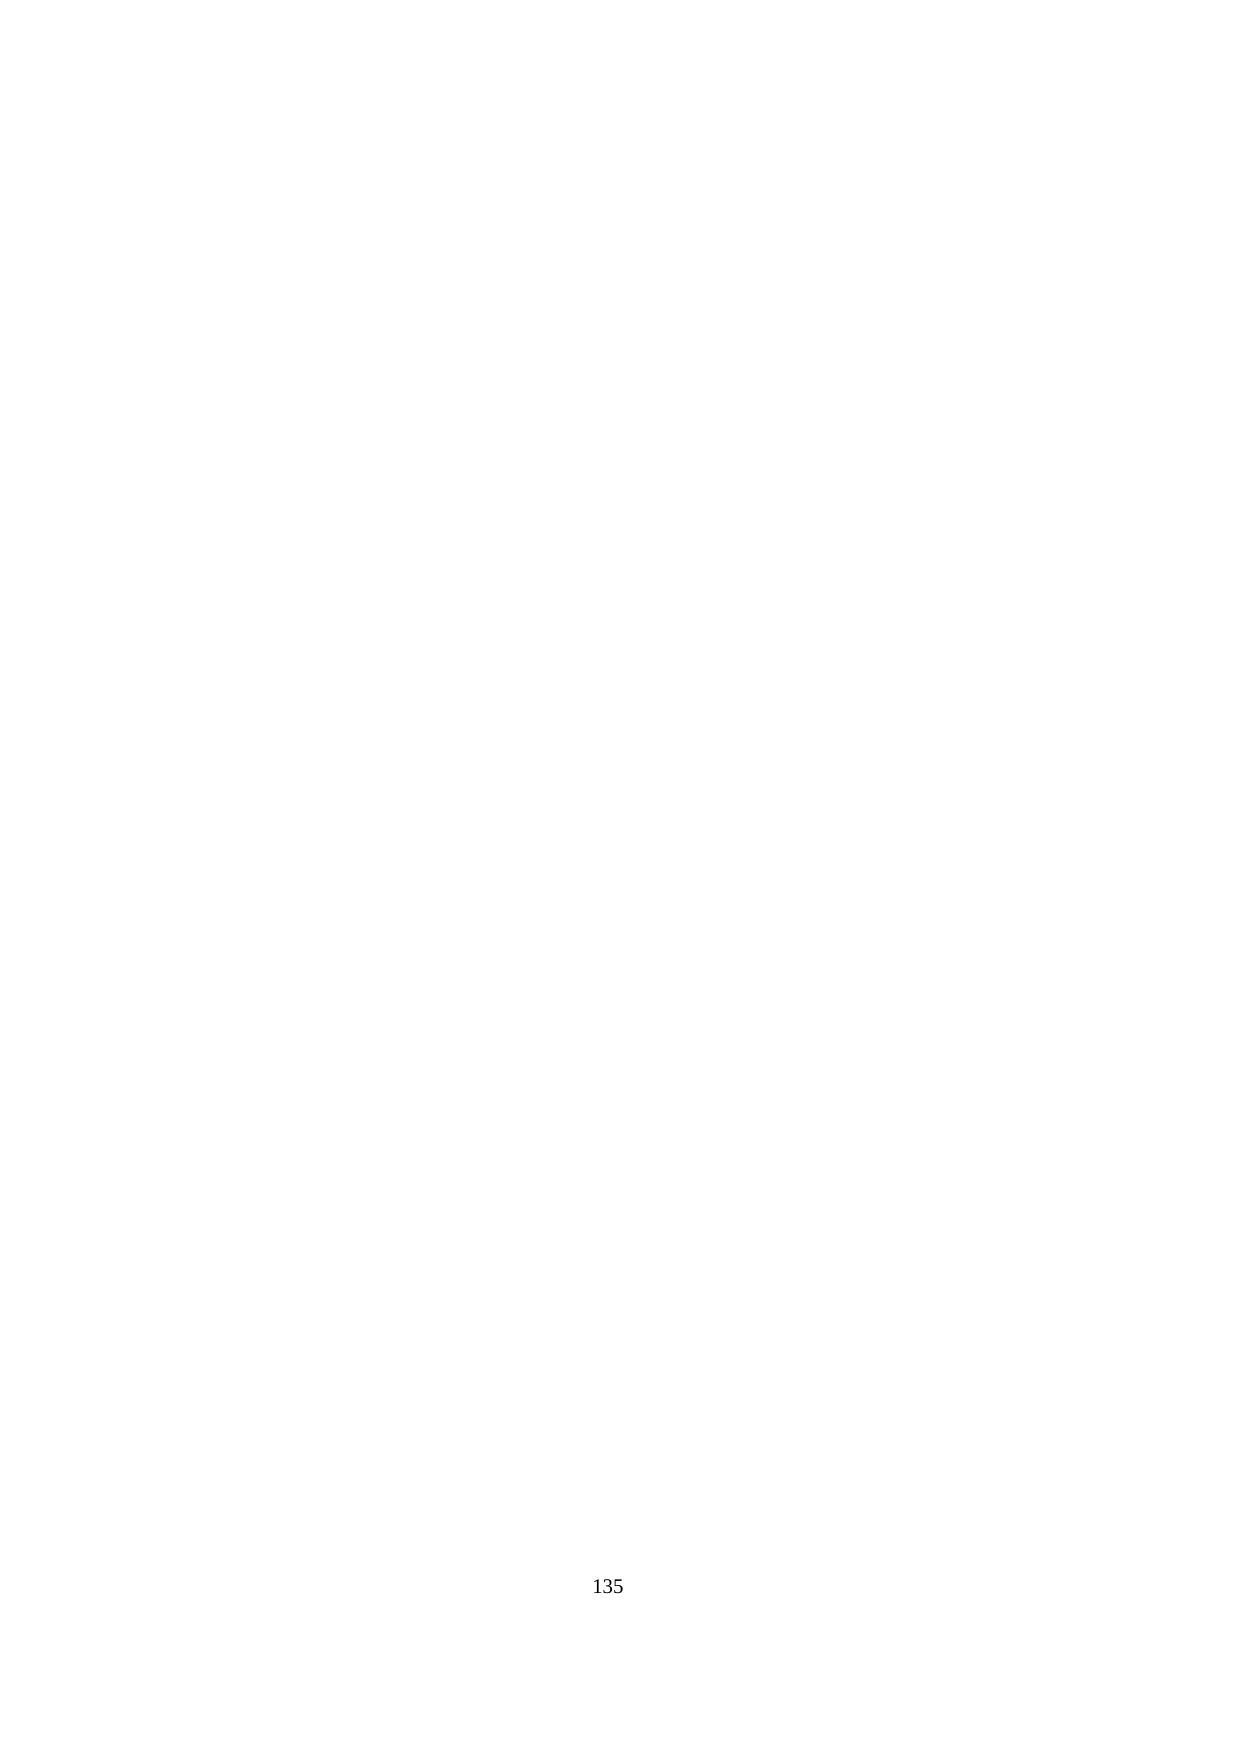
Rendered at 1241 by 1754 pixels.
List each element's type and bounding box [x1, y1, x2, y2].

table_cell [148, 175, 1038, 246]
